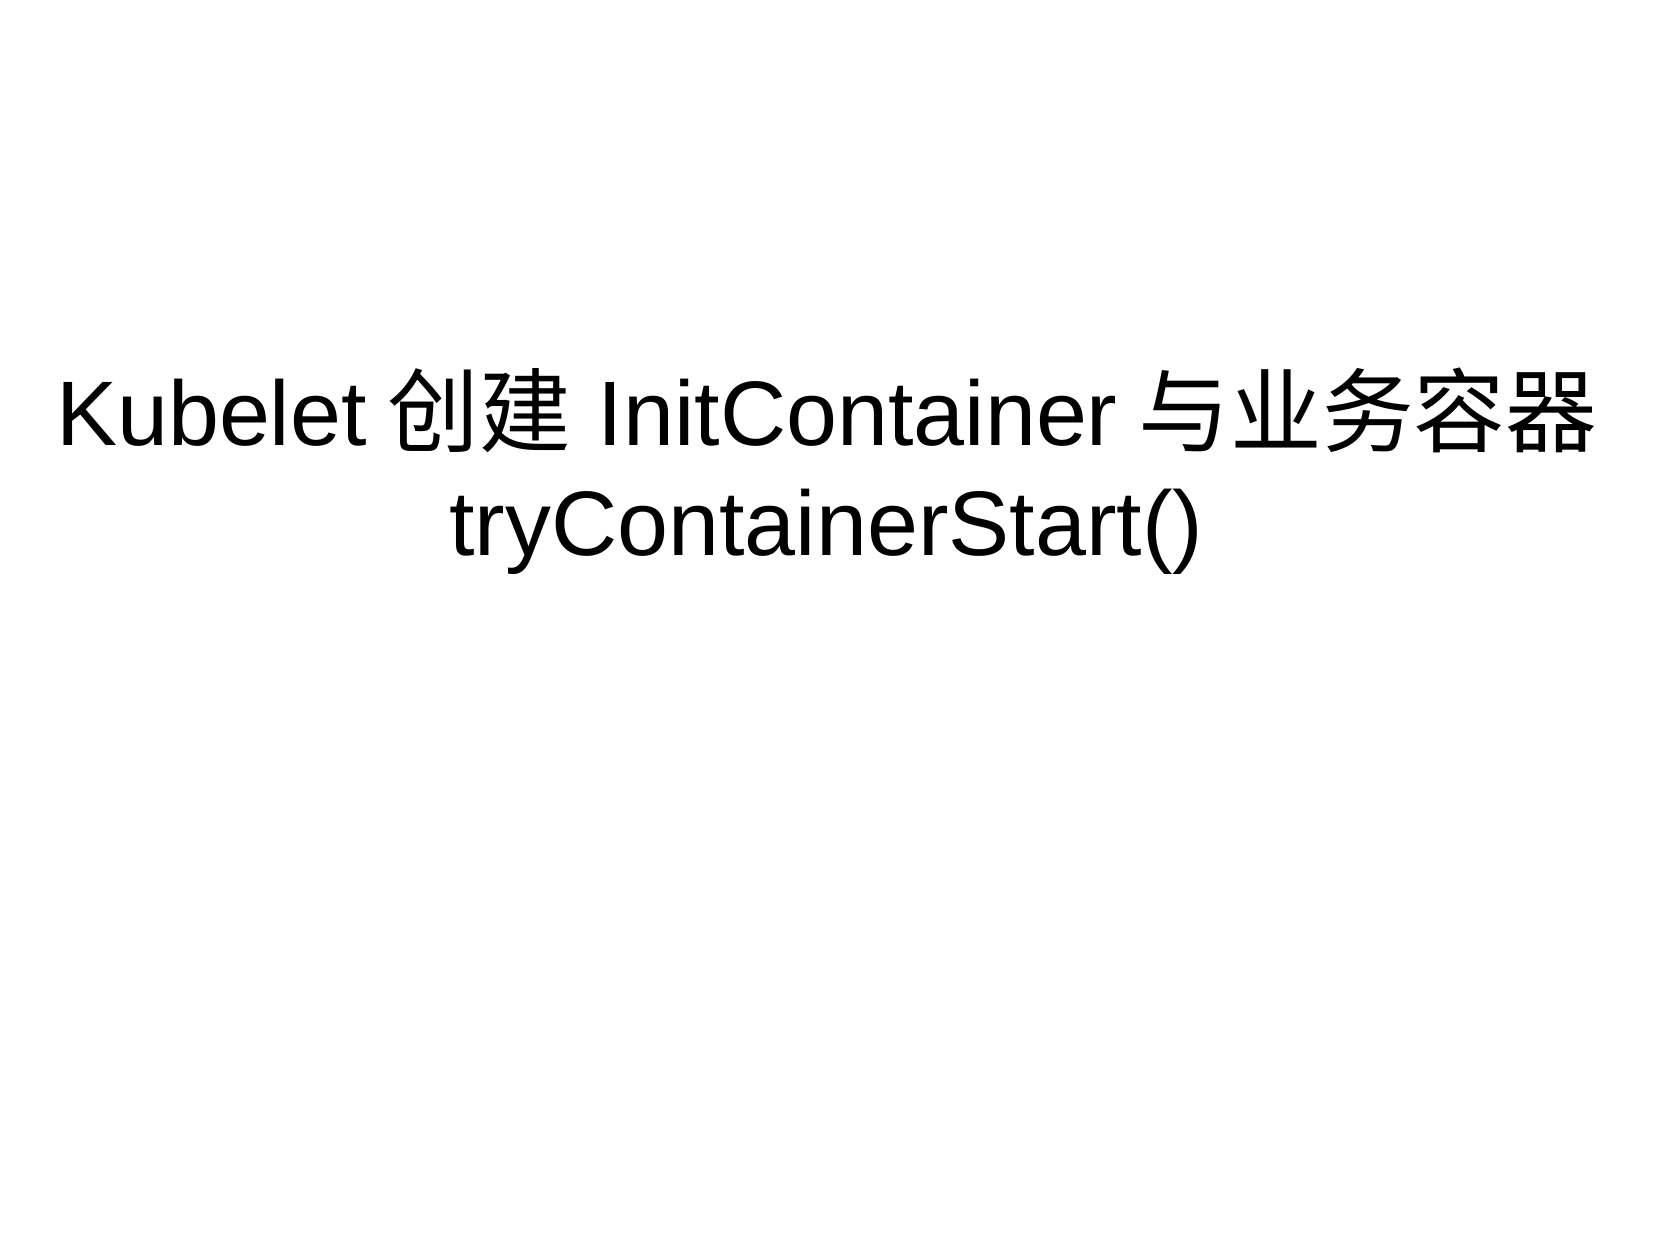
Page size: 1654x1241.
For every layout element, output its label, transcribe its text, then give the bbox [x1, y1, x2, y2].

title Kubelet创建InitContainer与业务容器 tryContainerStart() [0, 337, 1654, 577]
